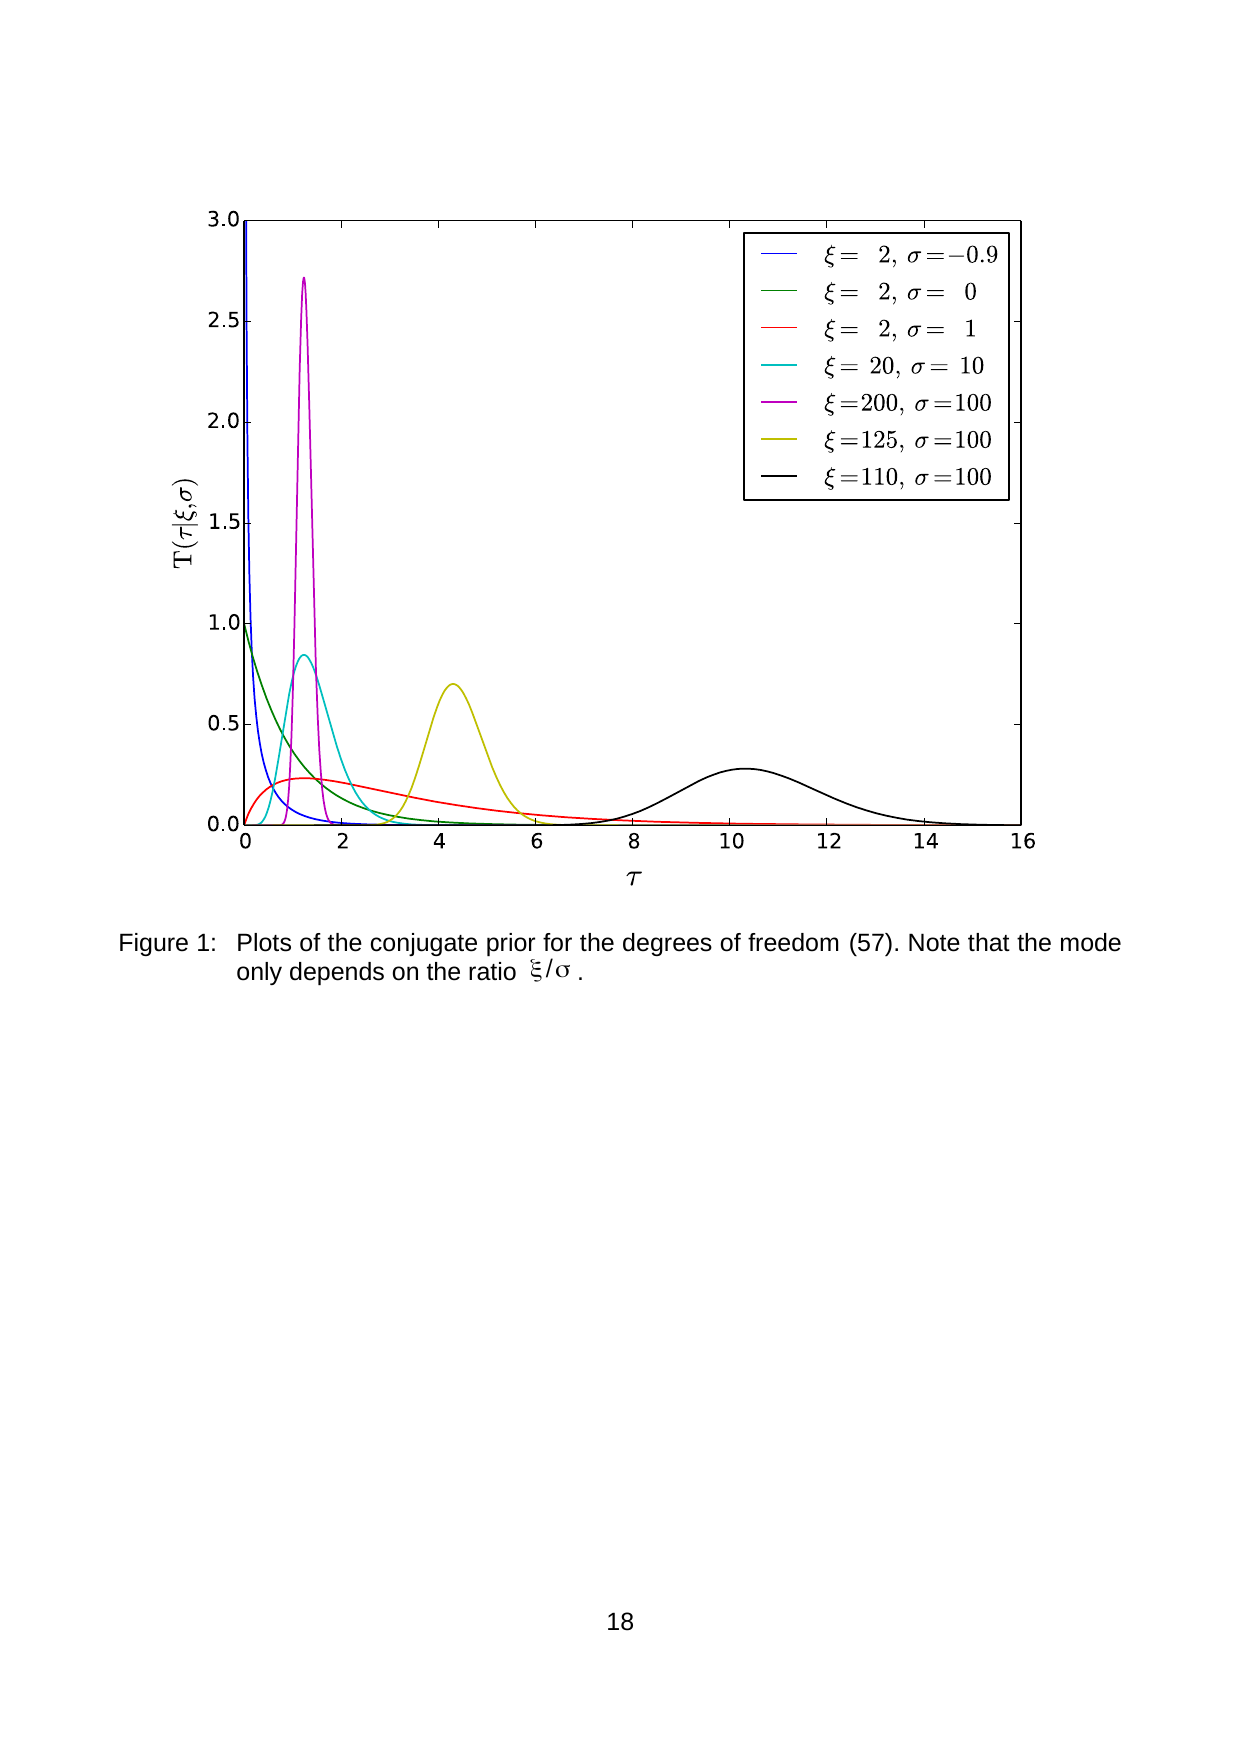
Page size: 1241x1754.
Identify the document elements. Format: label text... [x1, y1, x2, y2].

text Figure 1: Plots of the conjugate prior for the degrees of freedom (57). Note that the mode only depends on the ratio . [118, 118, 1122, 985]
